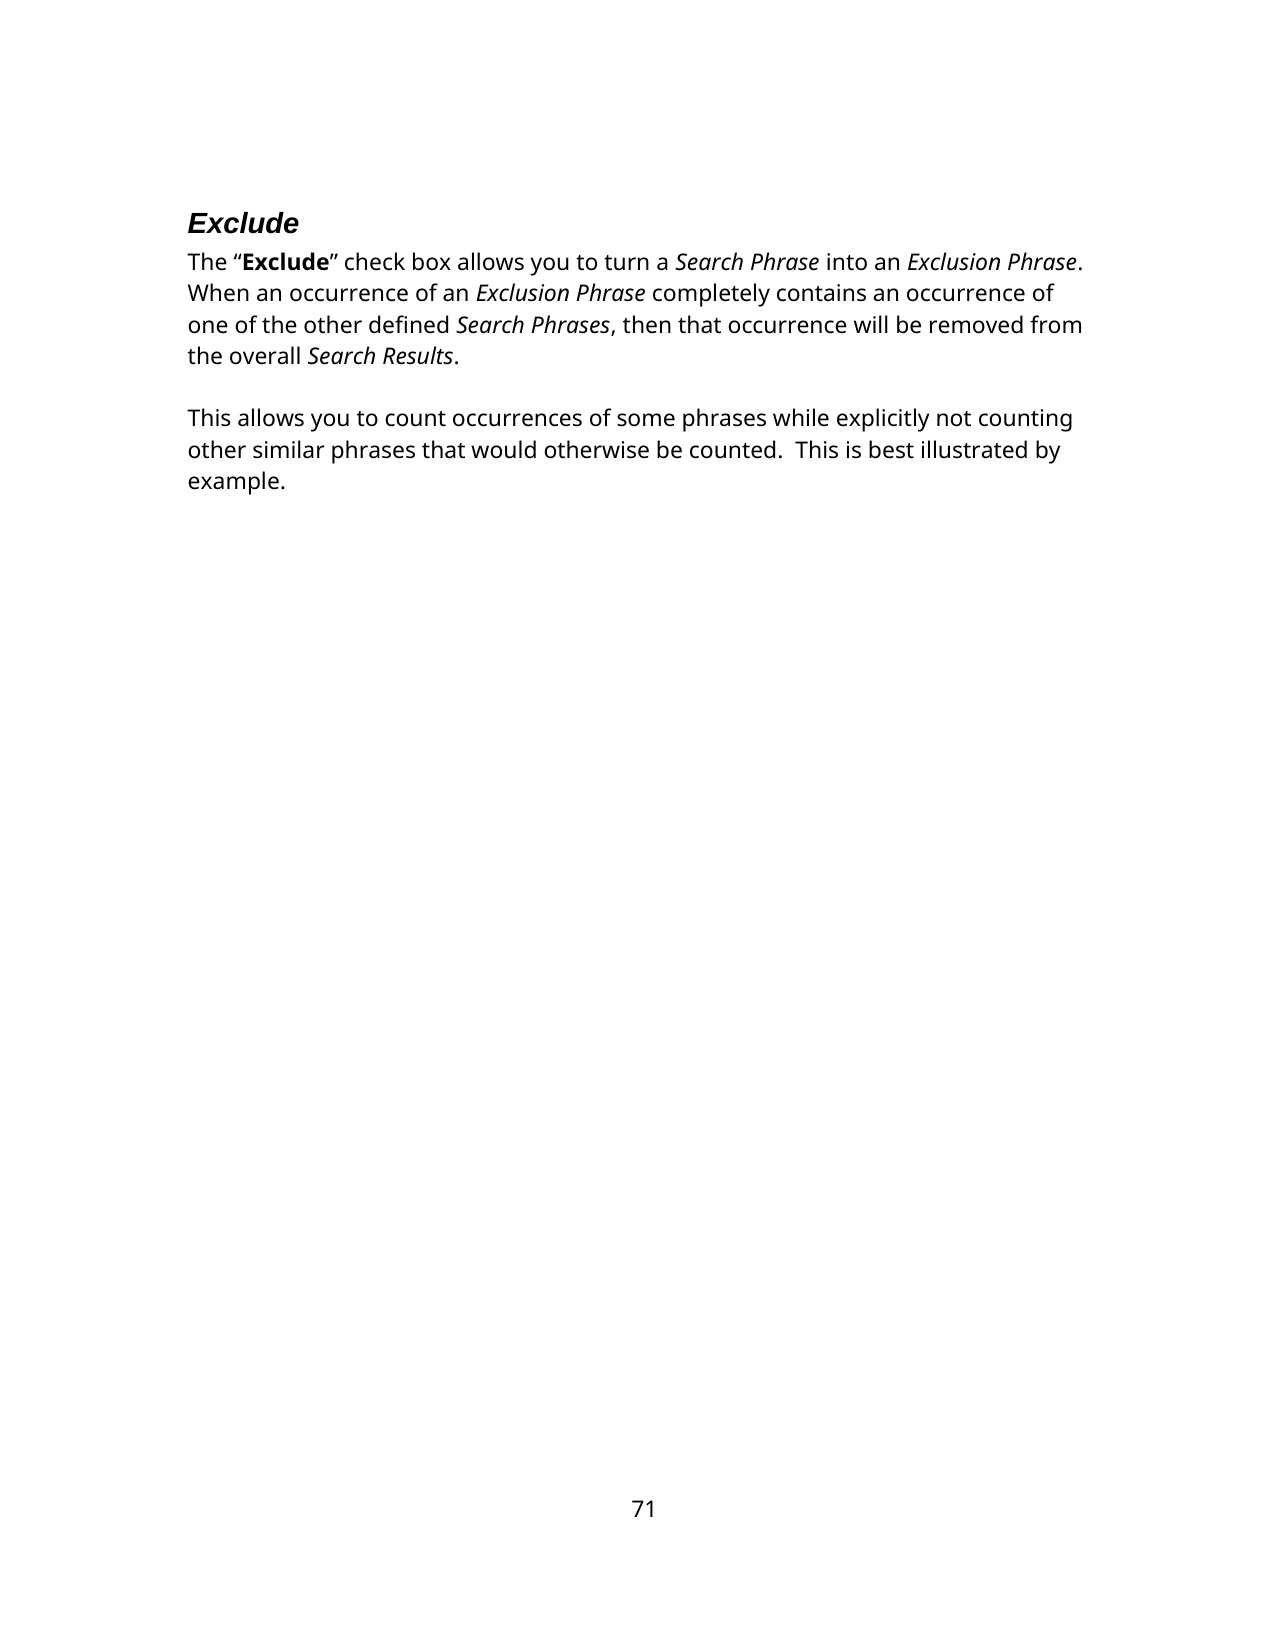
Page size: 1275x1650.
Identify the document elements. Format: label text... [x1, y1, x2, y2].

text The “Exclude” check box allows you to turn a Search Phrase into an Exclusion Phrase. When an occurrence of an Exclusion Phrase completely contains an occurrence of one of the other defined Search Phrases, then that occurrence will be removed from the overall Search Results. [187, 246, 1087, 371]
text This allows you to count occurrences of some phrases while explicitly not counting other similar phrases that would otherwise be counted. This is best illustrated by example. [187, 402, 1087, 496]
subtitle Exclude [187, 206, 1087, 240]
